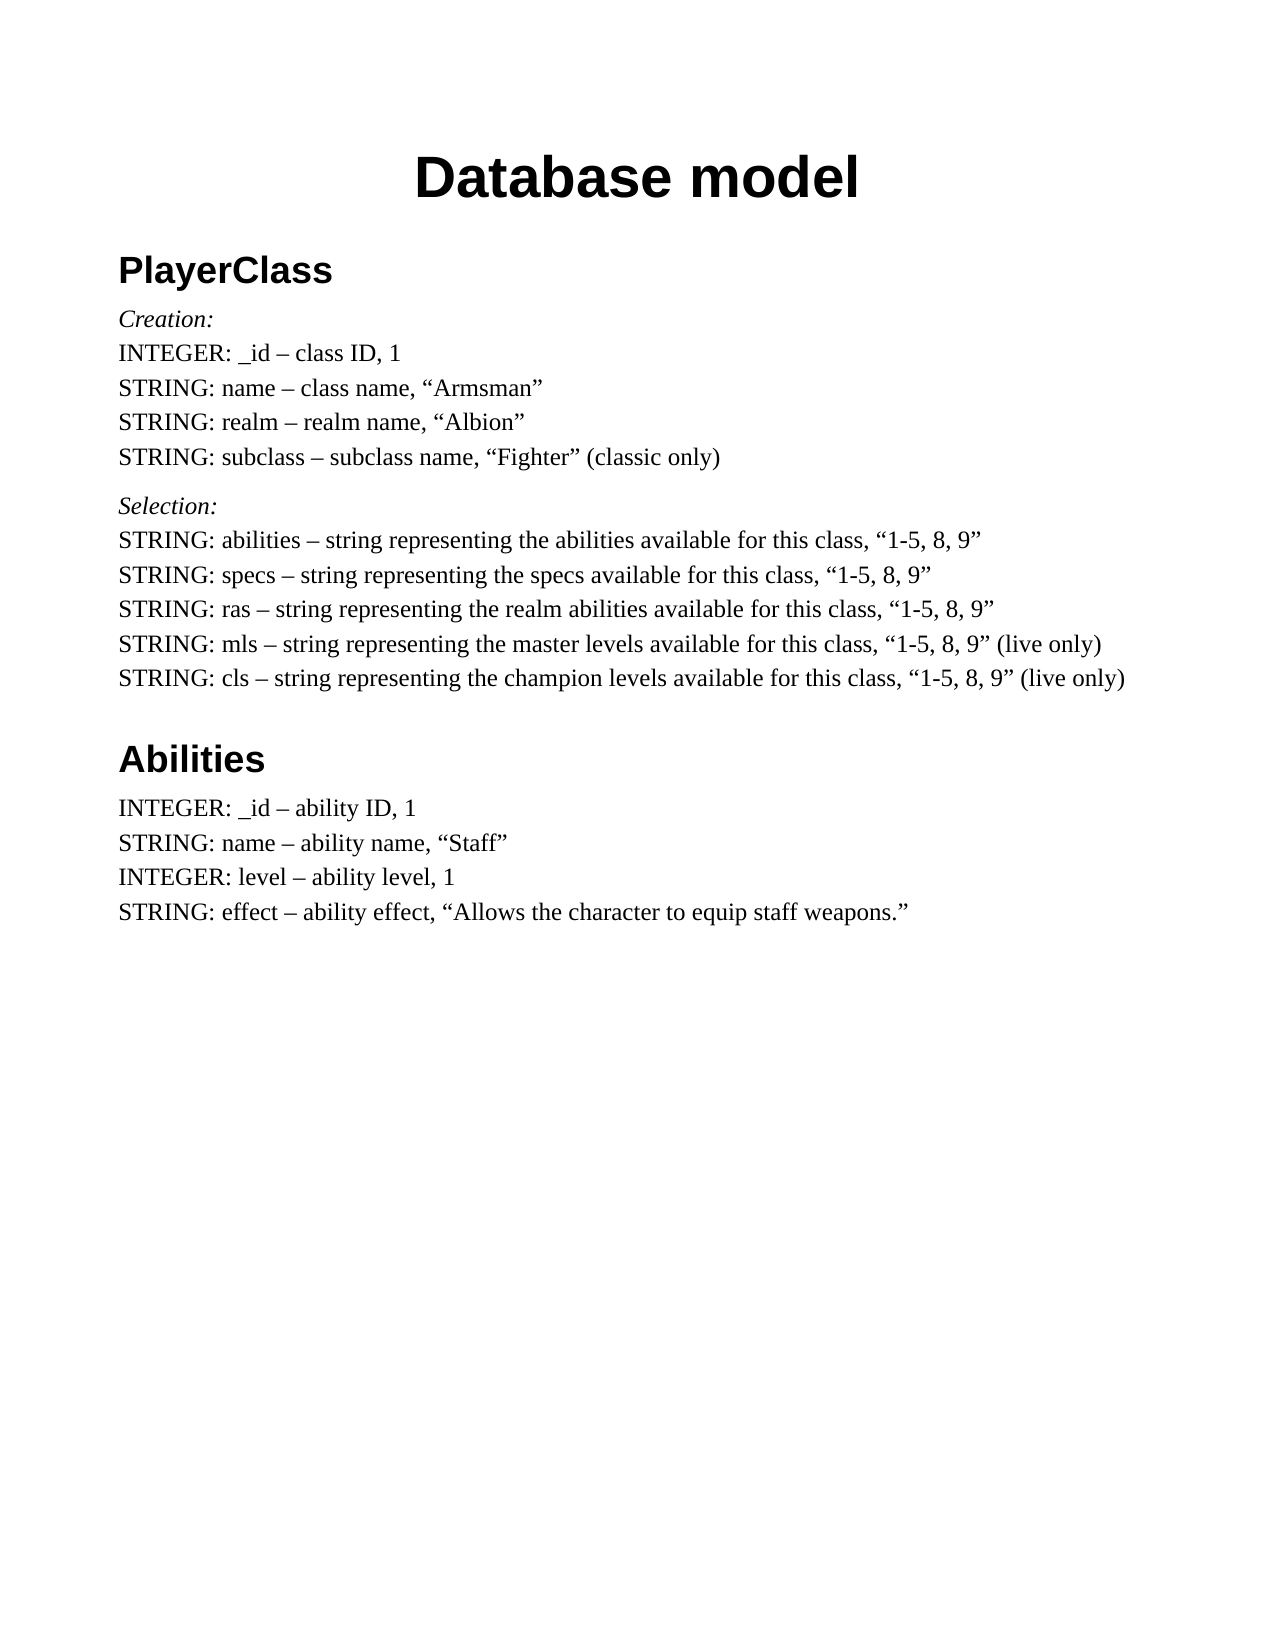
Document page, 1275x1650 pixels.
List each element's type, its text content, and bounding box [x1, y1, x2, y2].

text INTEGER: _id – ability ID, 1 STRING: name – ability name, “Staff” INTEGER: level – ability level, 1 STRING: effect – ability effect, “Allows the character to equip staff weapons.” [118, 793, 1157, 926]
text Creation: INTEGER: _id – class ID, 1 STRING: name – class name, “Armsman” STRING: realm – realm name, “Albion” STRING: subclass – subclass name, “Fighter” (classic only) [118, 304, 1157, 471]
title Database model [118, 143, 1157, 210]
subtitle Abilities [118, 737, 1157, 781]
subtitle PlayerClass [118, 248, 1157, 291]
text Selection: STRING: abilities – string representing the abilities available for this class, “1-5, 8, 9” STRING: specs – string representing the specs available for this class, “1-5, 8, 9” STRING: ras – string representing the realm abilities available for this class, “1-5, 8, 9” STRING: mls – string representing the master levels available for this class, “1-5, 8, 9” (live only) STRING: cls – string representing the champion levels available for this class, “1-5, 8, 9” (live only) [118, 491, 1157, 692]
